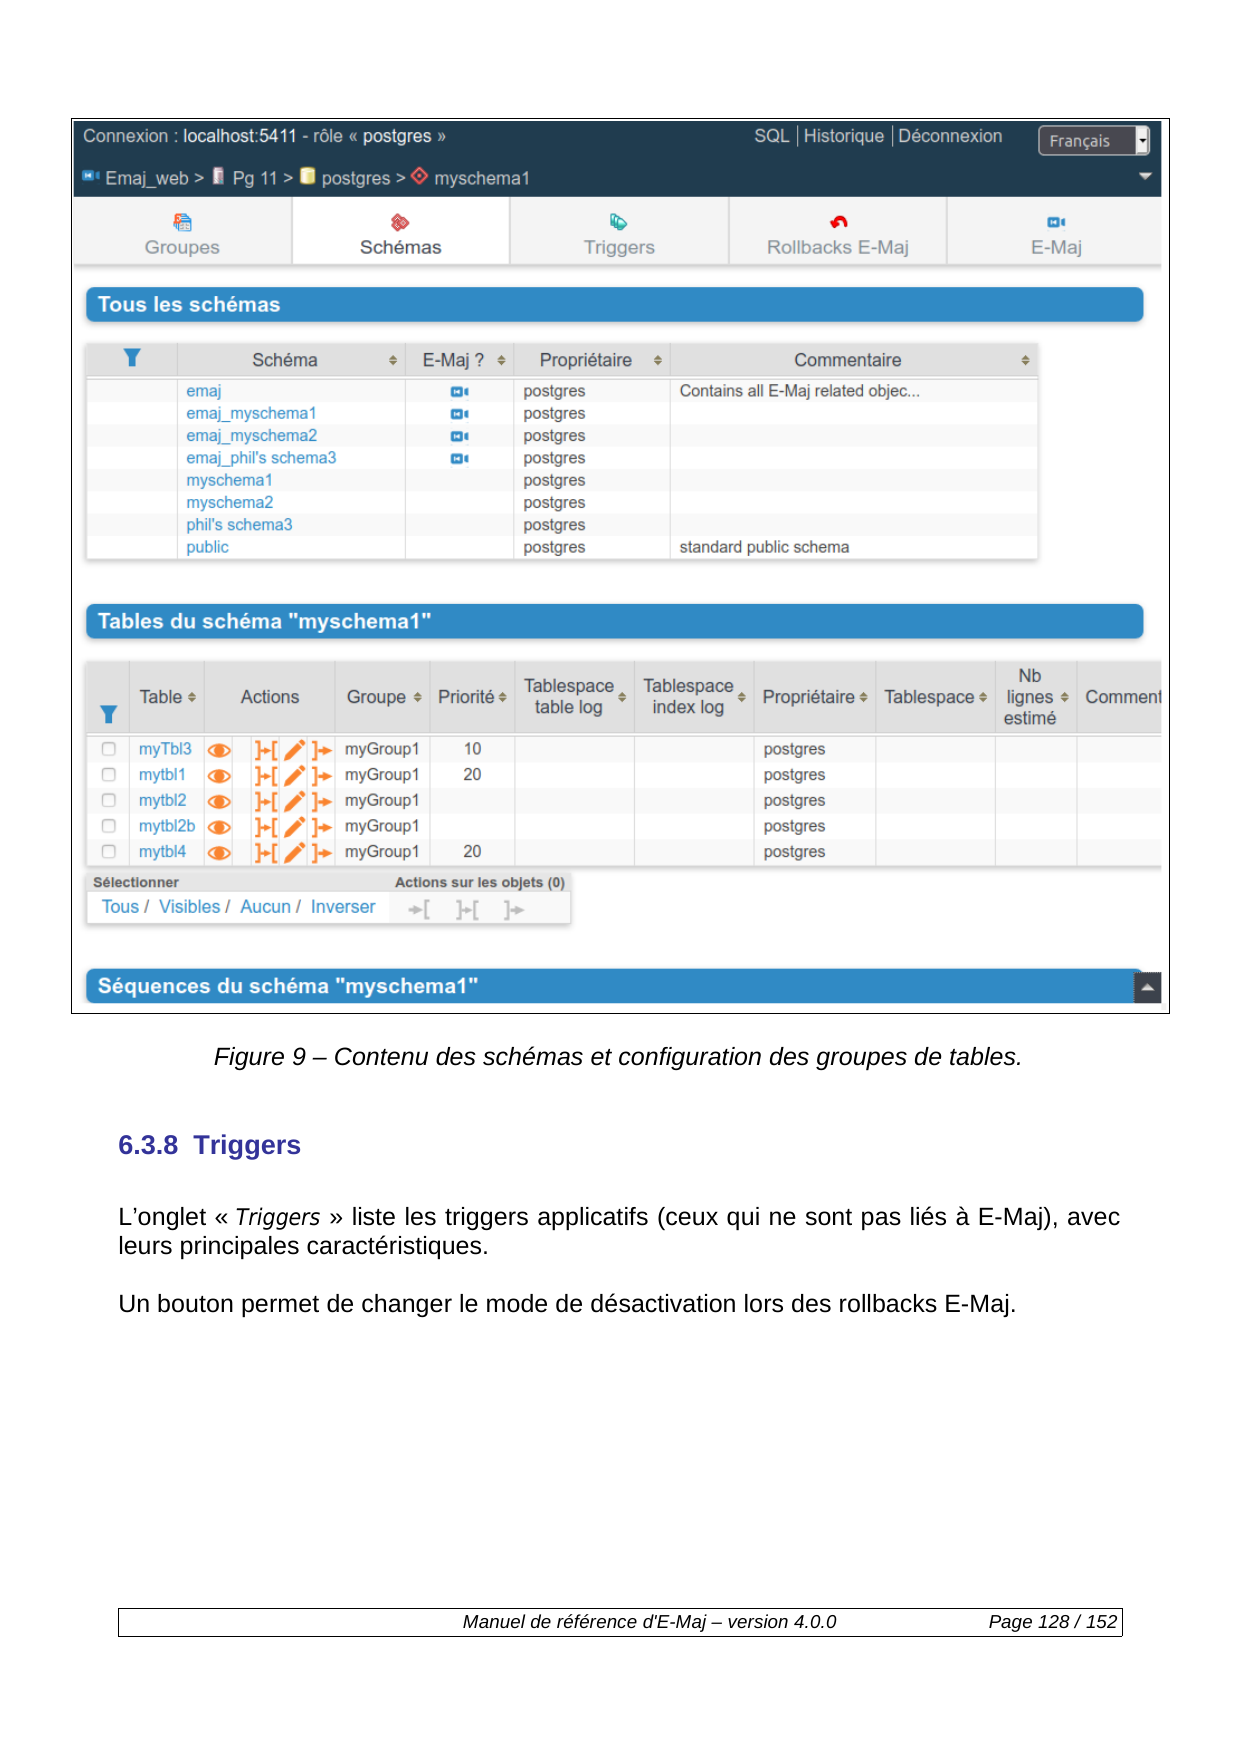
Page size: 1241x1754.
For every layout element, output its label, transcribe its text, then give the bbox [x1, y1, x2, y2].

text L’onglet « Triggers » liste les triggers applicatifs (ceux qui ne sont pas liés à E-Maj), avec leurs principales caractéristiques. [118, 1202, 1122, 1260]
picture [73, 121, 1167, 1010]
text Figure 9 – Contenu des schémas et configuration des groupes de tables. [118, 1042, 1122, 1071]
text Un bouton permet de changer le mode de désactivation lors des rollbacks E-Maj. [118, 1289, 1122, 1318]
subtitle Triggers [118, 1129, 1122, 1160]
